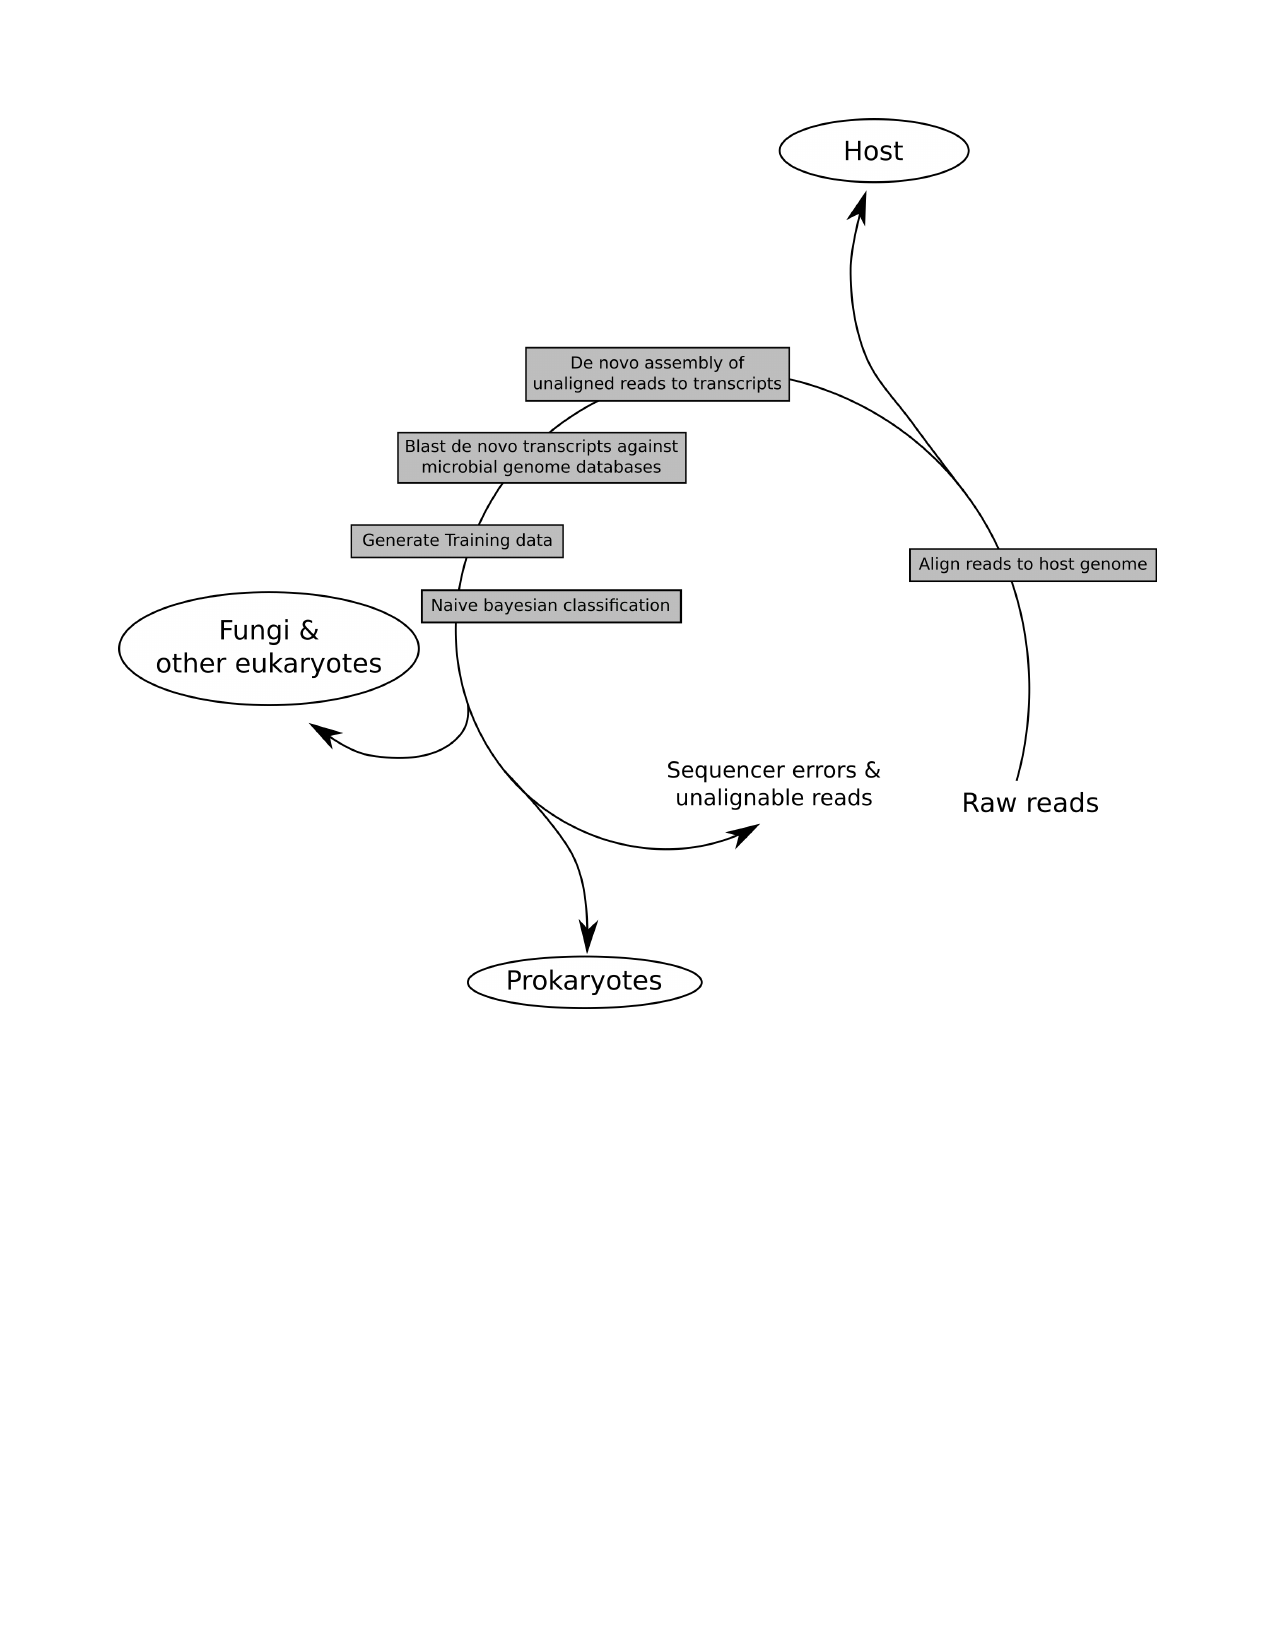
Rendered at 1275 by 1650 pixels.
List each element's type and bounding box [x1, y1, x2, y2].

picture [118, 118, 1157, 1009]
